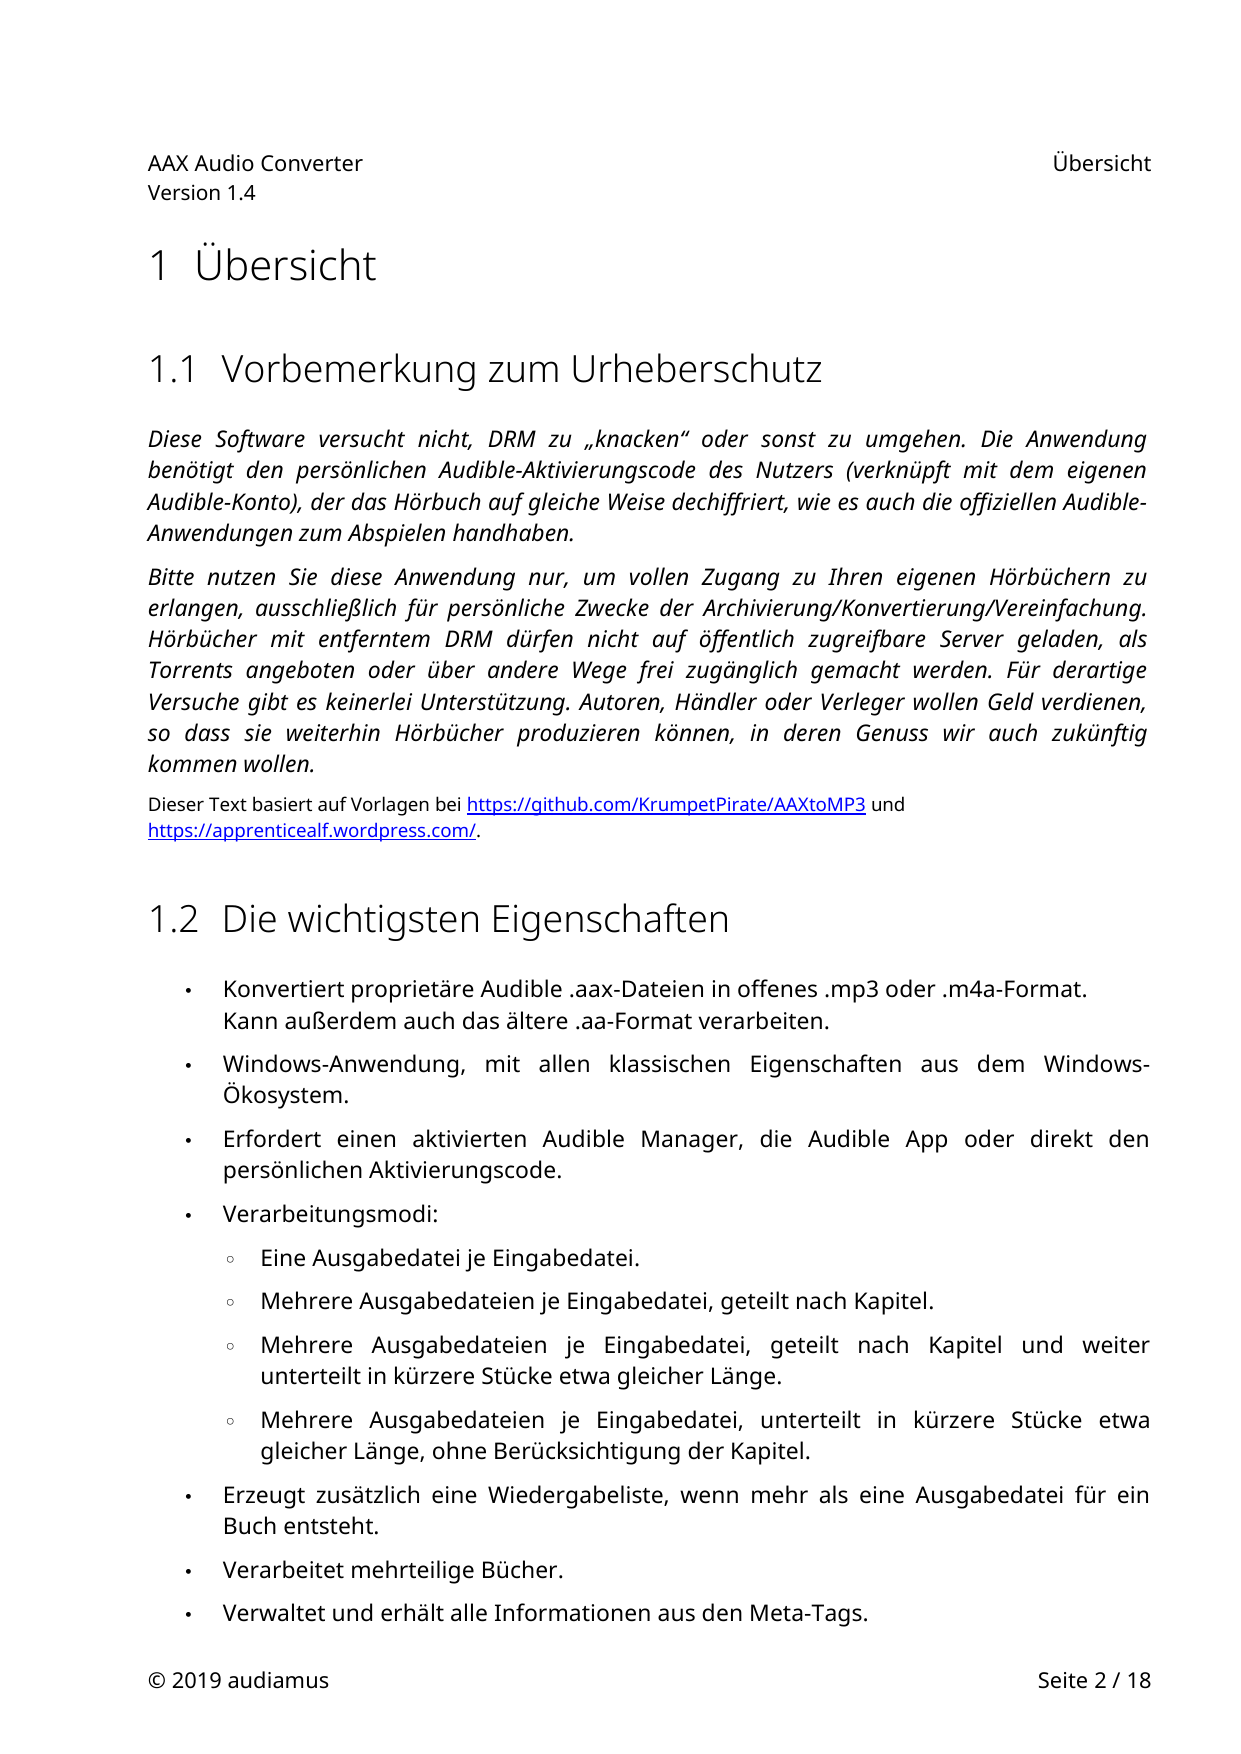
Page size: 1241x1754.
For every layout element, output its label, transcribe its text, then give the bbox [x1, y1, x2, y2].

list Erzeugt zusätzlich eine Wiedergabeliste, wenn mehr als eine Ausgabedatei für ein Buch entsteht. [185, 1479, 1152, 1541]
list Windows-Anwendung, mit allen klassischen Eigenschaften aus dem Windows-Ökosystem. [185, 1048, 1152, 1111]
list Verarbeitet mehrteilige Bücher. [185, 1554, 1152, 1585]
text Bitte nutzen Sie diese Anwendung nur, um vollen Zugang zu Ihren eigenen Hörbüchern zu erlangen, ausschließlich für persönliche Zwecke der Archivierung/Konvertierung/Vereinfachung. Hörbücher mit entferntem DRM dürfen nicht auf öffentlich zugreifbare Server geladen, als Torrents angeboten oder über andere Wege frei zugänglich gemacht werden. Für derartige Versuche gibt es keinerlei Unterstützung. Autoren, Händler oder Verleger wollen Geld verdienen, so dass sie weiterhin Hörbücher produzieren können, in deren Genuss wir auch zukünftig kommen wollen. [148, 560, 1152, 779]
list Erfordert einen aktivierten Audible Manager, die Audible App oder direkt den persönlichen Aktivierungscode. [185, 1123, 1152, 1186]
list Verwaltet und erhält alle Informationen aus den Meta-Tags. [185, 1597, 1152, 1628]
list Konvertiert proprietäre Audible .aax-Dateien in offenes .mp3 oder .m4a-Format. Kann außerdem auch das ältere .aa-Format verarbeiten. [185, 973, 1152, 1036]
text Dieser Text basiert auf Vorlagen bei https://github.com/KrumpetPirate/AAXtoMP3 und https://apprenticealf.wordpress.com/. [148, 792, 1152, 843]
list Eine Ausgabedatei je Eingabedatei. [223, 1242, 1152, 1273]
list Mehrere Ausgabedateien je Eingabedatei, geteilt nach Kapitel und weiter unterteilt in kürzere Stücke etwa gleicher Länge. [223, 1329, 1152, 1391]
text Diese Software versucht nicht, DRM zu „knacken“ oder sonst zu umgehen. Die Anwendung benötigt den persönlichen Audible-Aktivierungscode des Nutzers (verknüpft mit dem eigenen Audible-Konto), der das Hörbuch auf gleiche Weise dechiffriert, wie es auch die offiziellen Audible-Anwendungen zum Abspielen handhaben. [148, 423, 1152, 548]
list Mehrere Ausgabedateien je Eingabedatei, unterteilt in kürzere Stücke etwa gleicher Länge, ohne Berücksichtigung der Kapitel. [223, 1404, 1152, 1466]
list Verarbeitungsmodi: [185, 1198, 1152, 1229]
list Mehrere Ausgabedateien je Eingabedatei, geteilt nach Kapitel. [223, 1285, 1152, 1317]
subtitle Die wichtigsten Eigenschaften [148, 893, 1152, 944]
subtitle Vorbemerkung zum Urheberschutz [148, 342, 1152, 393]
subtitle Übersicht [148, 235, 1152, 292]
